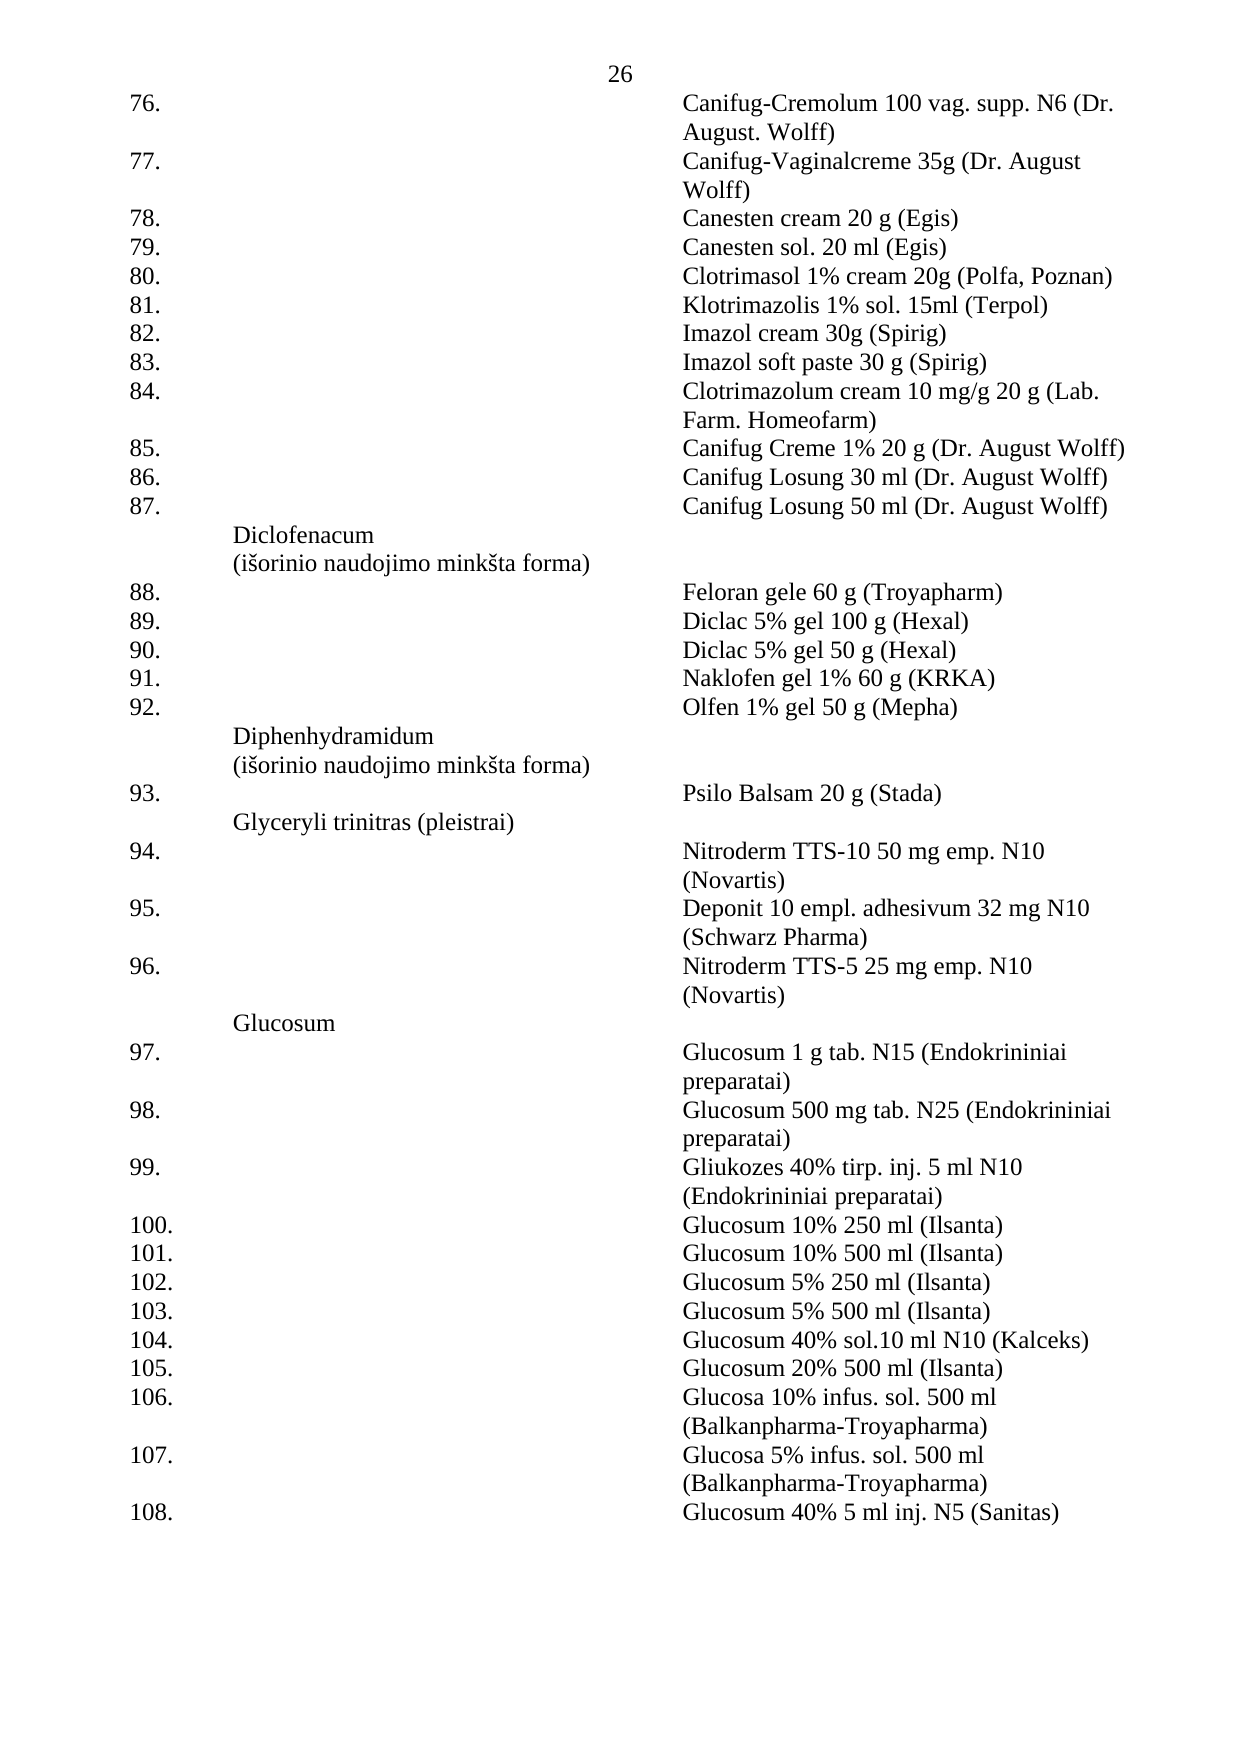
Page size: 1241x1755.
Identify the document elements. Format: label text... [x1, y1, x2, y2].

table_cell [221, 1239, 671, 1267]
table_cell 92. [118, 692, 221, 721]
table_cell Glucosum 40% sol.10 ml N10 (Kalceks) [671, 1325, 1145, 1353]
table_cell 96. [118, 951, 221, 1008]
table_cell Feloran gele 60 g (Troyapharm) [671, 577, 1145, 606]
table_cell Diphenhydramidum [221, 721, 671, 750]
table_cell Glucosum 10% 250 ml (Ilsanta) [671, 1210, 1145, 1238]
table_cell [221, 89, 671, 146]
table_cell Olfen 1% gel 50 g (Mepha) [671, 692, 1145, 721]
table_cell 87. [118, 491, 221, 520]
table_cell [221, 1037, 671, 1095]
table_cell (išorinio naudojimo minkšta forma) [221, 750, 671, 778]
table_cell Naklofen gel 1% 60 g (KRKA) [671, 664, 1145, 692]
table_cell [118, 1009, 221, 1037]
table_cell Glucosum 10% 500 ml (Ilsanta) [671, 1239, 1145, 1267]
table_cell Glucosum 5% 500 ml (Ilsanta) [671, 1296, 1145, 1325]
table_cell [221, 779, 671, 807]
table_cell 79. [118, 232, 221, 261]
table_cell [118, 721, 221, 750]
table_cell Deponit 10 empl. adhesivum 32 mg N10 (Schwarz Pharma) [671, 894, 1145, 951]
table_cell Glucosum 20% 500 ml (Ilsanta) [671, 1354, 1145, 1382]
table_cell 83. [118, 347, 221, 376]
table_cell [221, 434, 671, 462]
table_cell 94. [118, 836, 221, 893]
table_cell [671, 549, 1145, 577]
table_cell Imazol soft paste 30 g (Spirig) [671, 347, 1145, 376]
table_cell 105. [118, 1354, 221, 1382]
table_cell Diclac 5% gel 100 g (Hexal) [671, 606, 1145, 635]
table_cell Canifug Losung 50 ml (Dr. August Wolff) [671, 491, 1145, 520]
table_cell Clotrimazolum cream 10 mg/g 20 g (Lab. Farm. Homeofarm) [671, 376, 1145, 433]
table_cell [221, 1296, 671, 1325]
table_cell Glucosa 5% infus. sol. 500 ml (Balkanpharma-Troyapharma) [671, 1440, 1145, 1497]
table_cell 82. [118, 319, 221, 347]
table_cell [221, 1382, 671, 1440]
table_cell [221, 1354, 671, 1382]
table_cell 98. [118, 1095, 221, 1152]
table_cell [221, 376, 671, 433]
table_cell Glucosum 40% 5 ml inj. N5 (Sanitas) [671, 1497, 1145, 1526]
table_cell Canifug Creme 1% 20 g (Dr. August Wolff) [671, 434, 1145, 462]
table_cell [221, 462, 671, 491]
table_cell 76. [118, 89, 221, 146]
table_cell 77. [118, 146, 221, 203]
table_cell 97. [118, 1037, 221, 1095]
table_cell [118, 549, 221, 577]
table_cell [221, 894, 671, 951]
table_cell [221, 347, 671, 376]
table_cell [118, 807, 221, 836]
table_cell Glucosum 1 g tab. N15 (Endokrininiai preparatai) [671, 1037, 1145, 1095]
table_cell [221, 1210, 671, 1238]
table_cell [671, 1009, 1145, 1037]
table_cell Glucosa 10% infus. sol. 500 ml (Balkanpharma-Troyapharma) [671, 1382, 1145, 1440]
table_cell Canifug-Cremolum 100 vag. supp. N6 (Dr. August. Wolff) [671, 89, 1145, 146]
table_cell Psilo Balsam 20 g (Stada) [671, 779, 1145, 807]
table_cell [221, 1095, 671, 1152]
table_cell 93. [118, 779, 221, 807]
table_cell Nitroderm TTS-5 25 mg emp. N10 (Novartis) [671, 951, 1145, 1008]
table_cell 88. [118, 577, 221, 606]
table_cell 78. [118, 204, 221, 232]
table_cell [671, 520, 1145, 548]
table_cell 89. [118, 606, 221, 635]
table_cell [221, 635, 671, 663]
table_cell [221, 1152, 671, 1210]
table_cell [221, 204, 671, 232]
table_cell [221, 232, 671, 261]
table_cell Klotrimazolis 1% sol. 15ml (Terpol) [671, 290, 1145, 318]
table_cell [221, 577, 671, 606]
table_cell 100. [118, 1210, 221, 1238]
table_cell [671, 721, 1145, 750]
table_cell Nitroderm TTS-10 50 mg emp. N10 (Novartis) [671, 836, 1145, 893]
table_cell 95. [118, 894, 221, 951]
table_cell 80. [118, 261, 221, 290]
table_cell (išorinio naudojimo minkšta forma) [221, 549, 671, 577]
table_cell [118, 750, 221, 778]
table_cell 84. [118, 376, 221, 433]
table_cell 102. [118, 1267, 221, 1296]
table_cell Imazol cream 30g (Spirig) [671, 319, 1145, 347]
table_cell 106. [118, 1382, 221, 1440]
table_cell [671, 807, 1145, 836]
table_cell 86. [118, 462, 221, 491]
table_cell [221, 1440, 671, 1497]
table_cell 90. [118, 635, 221, 663]
table_cell 107. [118, 1440, 221, 1497]
table_cell [221, 319, 671, 347]
table_cell Glucosum 500 mg tab. N25 (Endokrininiai preparatai) [671, 1095, 1145, 1152]
table_cell 85. [118, 434, 221, 462]
table_cell [118, 520, 221, 548]
table_cell Clotrimasol 1% cream 20g (Polfa, Poznan) [671, 261, 1145, 290]
table_cell [221, 1267, 671, 1296]
table_cell Canifug-Vaginalcreme 35g (Dr. August Wolff) [671, 146, 1145, 203]
table_cell 99. [118, 1152, 221, 1210]
table_cell [221, 1497, 671, 1526]
table_cell [221, 261, 671, 290]
table_cell Glucosum [221, 1009, 671, 1037]
table_cell [221, 146, 671, 203]
table_cell [671, 750, 1145, 778]
table_cell [221, 836, 671, 893]
table_cell Glucosum 5% 250 ml (Ilsanta) [671, 1267, 1145, 1296]
table_cell Canesten cream 20 g (Egis) [671, 204, 1145, 232]
table_cell [221, 664, 671, 692]
table_cell 91. [118, 664, 221, 692]
table_cell Gliukozes 40% tirp. inj. 5 ml N10 (Endokrininiai preparatai) [671, 1152, 1145, 1210]
table_cell Canesten sol. 20 ml (Egis) [671, 232, 1145, 261]
table_cell Glyceryli trinitras (pleistrai) [221, 807, 671, 836]
table_cell Canifug Losung 30 ml (Dr. August Wolff) [671, 462, 1145, 491]
table_cell 103. [118, 1296, 221, 1325]
table_cell [221, 692, 671, 721]
table_cell 101. [118, 1239, 221, 1267]
table_cell [221, 951, 671, 1008]
table_cell 108. [118, 1497, 221, 1526]
table_cell Diclac 5% gel 50 g (Hexal) [671, 635, 1145, 663]
table_cell Diclofenacum [221, 520, 671, 548]
table_cell [221, 606, 671, 635]
table_cell 104. [118, 1325, 221, 1353]
table_cell [221, 290, 671, 318]
table_cell [221, 491, 671, 520]
table_cell [221, 1325, 671, 1353]
table_cell 81. [118, 290, 221, 318]
